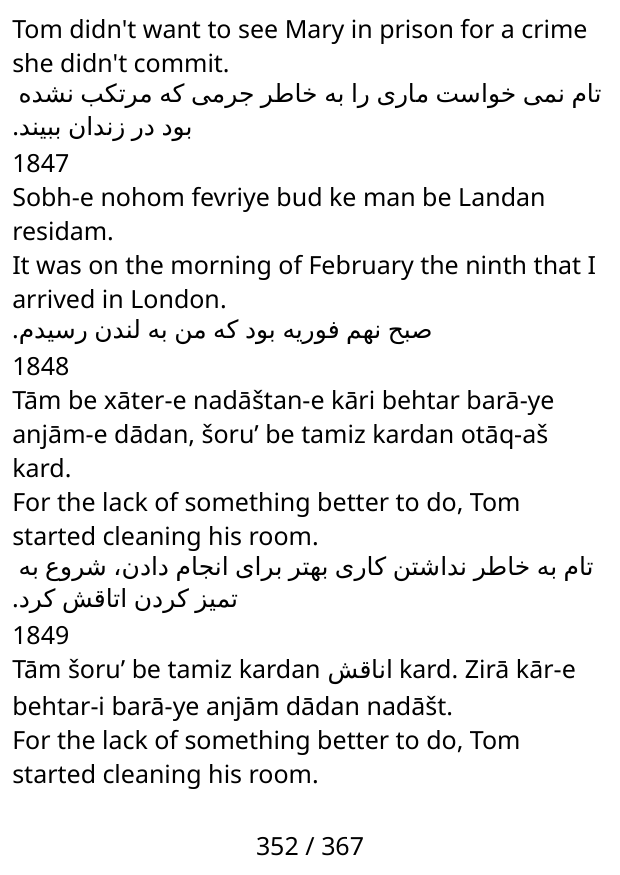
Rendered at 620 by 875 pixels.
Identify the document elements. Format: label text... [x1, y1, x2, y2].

text For the lack of something better to do, Tom started cleaning his room. [12, 723, 607, 791]
text 1848 [12, 348, 607, 382]
text Tām be xāter-e nadāštan-e kāri behtar barā-ye anjām-e dādan, šoru’ be tamiz kardan otāq-aš kard. [12, 382, 607, 484]
text For the lack of something better to do, Tom started cleaning his room. [12, 484, 607, 553]
text صبح نهم فوریه بود که من به لندن رسیدم. [12, 316, 607, 348]
text تام نمی خواست ماری را به خاطر جرمی که مرتکب نشده بود در زندان ببیند. [12, 80, 607, 145]
text 1847 [12, 145, 607, 179]
text Sobh-e nohom fevriye bud ke man be Landan residam. [12, 179, 607, 247]
text Tām šoru’ be tamiz kardan اناقش kard. Zirā kār-e behtar-i barā-ye anjām dādan nadāšt. [12, 652, 607, 723]
text تام به خاطر نداشتن کاری بهتر برای انجام دادن، شروع به تمیز کردن اتاقش کرد. [12, 553, 607, 618]
text It was on the morning of February the ninth that I arrived in London. [12, 247, 607, 316]
text 1849 [12, 618, 607, 652]
text Tom didn't want to see Mary in prison for a crime she didn't commit. [12, 12, 607, 80]
